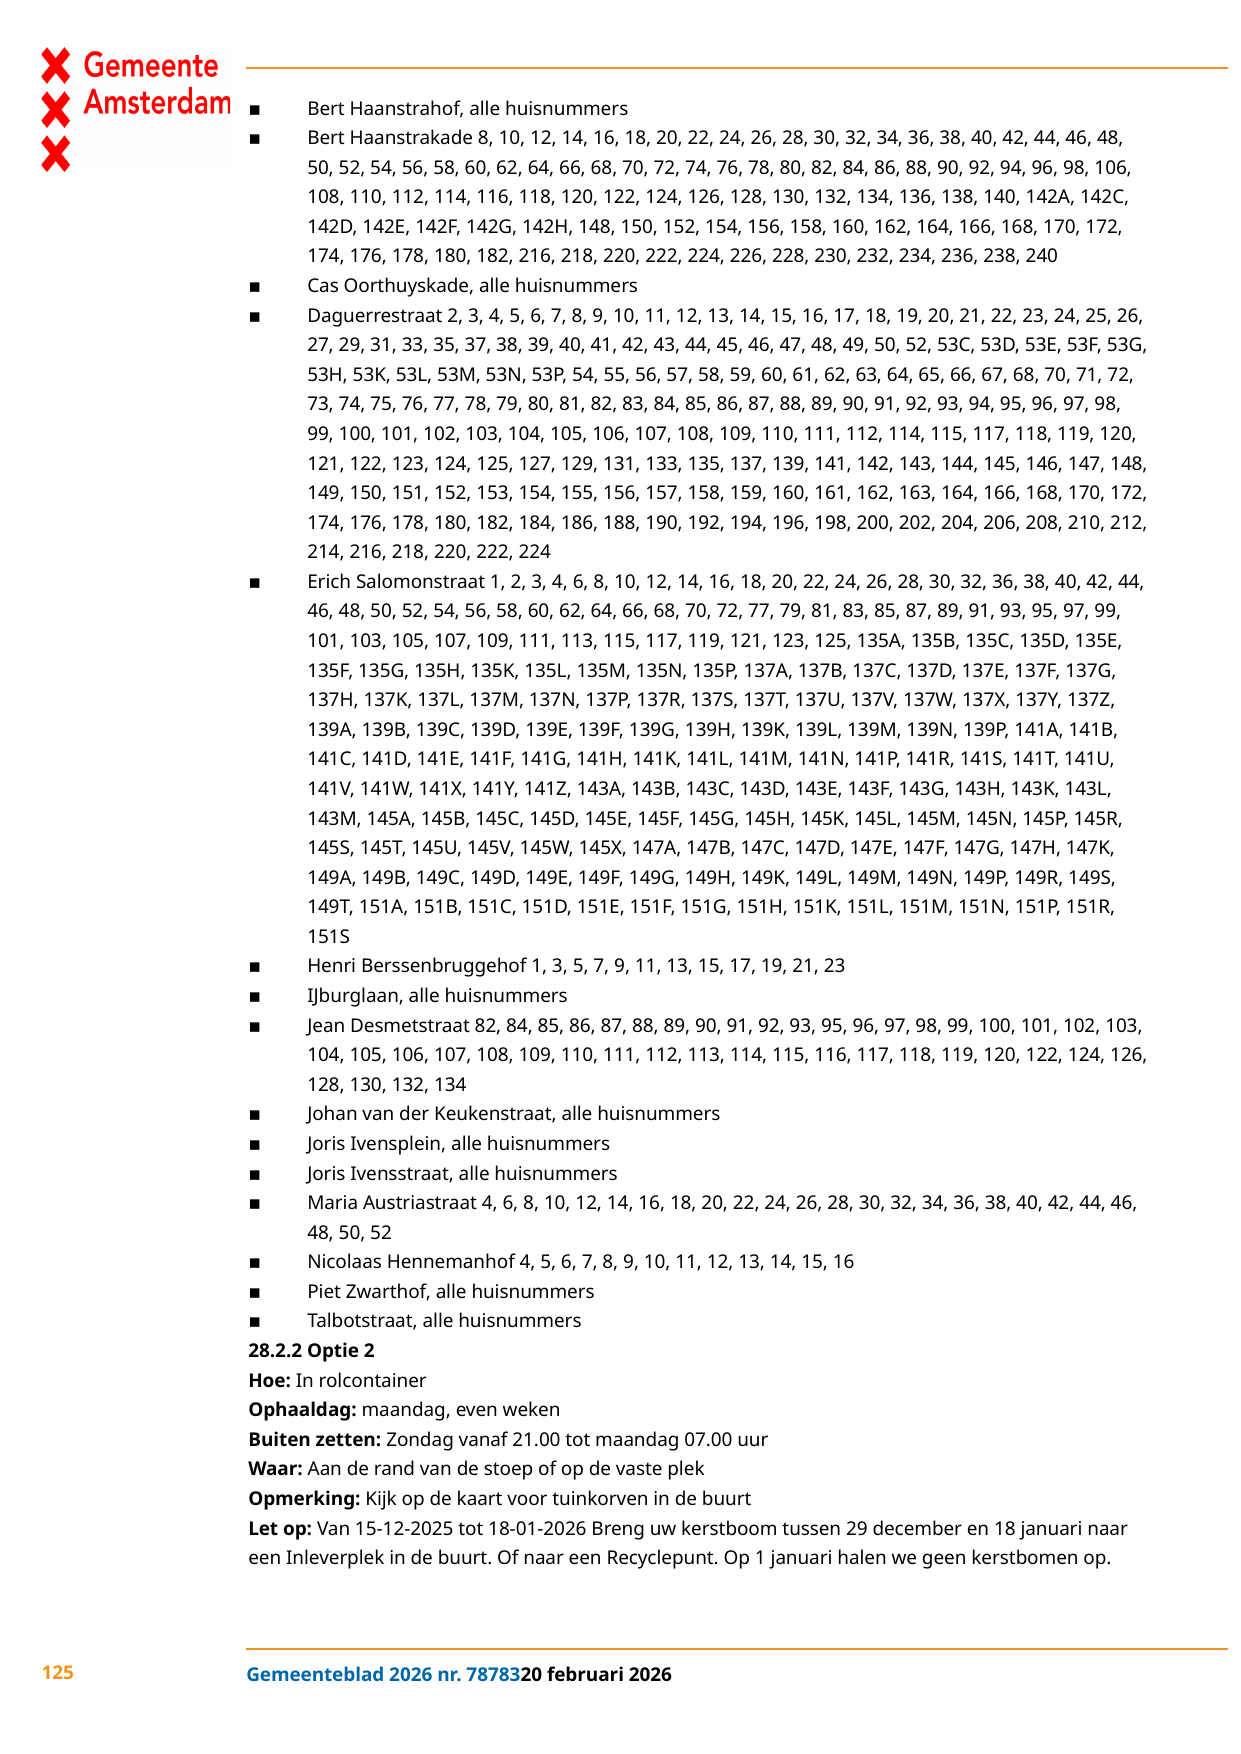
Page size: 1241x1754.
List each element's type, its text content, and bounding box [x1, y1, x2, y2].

list Jean Desmetstraat 82, 84, 85, 86, 87, 88, 89, 90, 91, 92, 93, 95, 96, 97, 98, 99, 100, 101, 102, 103, 104, 105, 106, 107, 108, 109, 110, 111, 112, 113, 114, 115, 116, 117, 118, 119, 120, 122, 124, 126, 128, 130, 132, 134 [248, 1012, 1152, 1097]
text Opmerking: Kijk op de kaart voor tuinkorven in de buurt [248, 1485, 1152, 1511]
list IJburglaan, alle huisnummers [248, 982, 1152, 1008]
text Ophaaldag: maandag, even weken [248, 1396, 1152, 1422]
text Let op: Van 15-12-2025 tot 18-01-2026 Breng uw kerstboom tussen 29 december en 18 januari naar een Inleverplek in de buurt. Of naar een Recyclepunt. Op 1 januari halen we geen kerstbomen op. [248, 1515, 1152, 1570]
list Johan van der Keukenstraat, alle huisnummers [248, 1101, 1152, 1126]
list Henri Berssenbruggehof 1, 3, 5, 7, 9, 11, 13, 15, 17, 19, 21, 23 [248, 953, 1152, 978]
list Piet Zwarthof, alle huisnummers [248, 1278, 1152, 1304]
text 28.2.2 Optie 2 [248, 1337, 1152, 1363]
list Daguerrestraat 2, 3, 4, 5, 6, 7, 8, 9, 10, 11, 12, 13, 14, 15, 16, 17, 18, 19, 20, 21, 22, 23, 24, 25, 26, 27, 29, 31, 33, 35, 37, 38, 39, 40, 41, 42, 43, 44, 45, 46, 47, 48, 49, 50, 52, 53C, 53D, 53E, 53F, 53G, 53H, 53K, 53L, 53M, 53N, 53P, 54, 55, 56, 57, 58, 59, 60, 61, 62, 63, 64, 65, 66, 67, 68, 70, 71, 72, 73, 74, 75, 76, 77, 78, 79, 80, 81, 82, 83, 84, 85, 86, 87, 88, 89, 90, 91, 92, 93, 94, 95, 96, 97, 98, 99, 100, 101, 102, 103, 104, 105, 106, 107, 108, 109, 110, 111, 112, 114, 115, 117, 118, 119, 120, 121, 122, 123, 124, 125, 127, 129, 131, 133, 135, 137, 139, 141, 142, 143, 144, 145, 146, 147, 148, 149, 150, 151, 152, 153, 154, 155, 156, 157, 158, 159, 160, 161, 162, 163, 164, 166, 168, 170, 172, 174, 176, 178, 180, 182, 184, 186, 188, 190, 192, 194, 196, 198, 200, 202, 204, 206, 208, 210, 212, 214, 216, 218, 220, 222, 224 [248, 302, 1152, 564]
list Cas Oorthuyskade, alle huisnummers [248, 272, 1152, 298]
list Bert Haanstrahof, alle huisnummers [248, 95, 1152, 121]
text Hoe: In rolcontainer [248, 1367, 1152, 1393]
list Nicolaas Hennemanhof 4, 5, 6, 7, 8, 9, 10, 11, 12, 13, 14, 15, 16 [248, 1248, 1152, 1274]
list Joris Ivensstraat, alle huisnummers [248, 1160, 1152, 1186]
list Joris Ivensplein, alle huisnummers [248, 1130, 1152, 1156]
list Erich Salomonstraat 1, 2, 3, 4, 6, 8, 10, 12, 14, 16, 18, 20, 22, 24, 26, 28, 30, 32, 36, 38, 40, 42, 44, 46, 48, 50, 52, 54, 56, 58, 60, 62, 64, 66, 68, 70, 72, 77, 79, 81, 83, 85, 87, 89, 91, 93, 95, 97, 99, 101, 103, 105, 107, 109, 111, 113, 115, 117, 119, 121, 123, 125, 135A, 135B, 135C, 135D, 135E, 135F, 135G, 135H, 135K, 135L, 135M, 135N, 135P, 137A, 137B, 137C, 137D, 137E, 137F, 137G, 137H, 137K, 137L, 137M, 137N, 137P, 137R, 137S, 137T, 137U, 137V, 137W, 137X, 137Y, 137Z, 139A, 139B, 139C, 139D, 139E, 139F, 139G, 139H, 139K, 139L, 139M, 139N, 139P, 141A, 141B, 141C, 141D, 141E, 141F, 141G, 141H, 141K, 141L, 141M, 141N, 141P, 141R, 141S, 141T, 141U, 141V, 141W, 141X, 141Y, 141Z, 143A, 143B, 143C, 143D, 143E, 143F, 143G, 143H, 143K, 143L, 143M, 145A, 145B, 145C, 145D, 145E, 145F, 145G, 145H, 145K, 145L, 145M, 145N, 145P, 145R, 145S, 145T, 145U, 145V, 145W, 145X, 147A, 147B, 147C, 147D, 147E, 147F, 147G, 147H, 147K, 149A, 149B, 149C, 149D, 149E, 149F, 149G, 149H, 149K, 149L, 149M, 149N, 149P, 149R, 149S, 149T, 151A, 151B, 151C, 151D, 151E, 151F, 151G, 151H, 151K, 151L, 151M, 151N, 151P, 151R, 151S [248, 568, 1152, 949]
text Waar: Aan de rand van de stoep of op de vaste plek [248, 1456, 1152, 1481]
list Talbotstraat, alle huisnummers [248, 1308, 1152, 1333]
picture [41, 47, 231, 172]
list Bert Haanstrakade 8, 10, 12, 14, 16, 18, 20, 22, 24, 26, 28, 30, 32, 34, 36, 38, 40, 42, 44, 46, 48, 50, 52, 54, 56, 58, 60, 62, 64, 66, 68, 70, 72, 74, 76, 78, 80, 82, 84, 86, 88, 90, 92, 94, 96, 98, 106, 108, 110, 112, 114, 116, 118, 120, 122, 124, 126, 128, 130, 132, 134, 136, 138, 140, 142A, 142C, 142D, 142E, 142F, 142G, 142H, 148, 150, 152, 154, 156, 158, 160, 162, 164, 166, 168, 170, 172, 174, 176, 178, 180, 182, 216, 218, 220, 222, 224, 226, 228, 230, 232, 234, 236, 238, 240 [248, 124, 1152, 268]
text Buiten zetten: Zondag vanaf 21.00 tot maandag 07.00 uur [248, 1426, 1152, 1452]
list Maria Austriastraat 4, 6, 8, 10, 12, 14, 16, 18, 20, 22, 24, 26, 28, 30, 32, 34, 36, 38, 40, 42, 44, 46, 48, 50, 52 [248, 1189, 1152, 1245]
